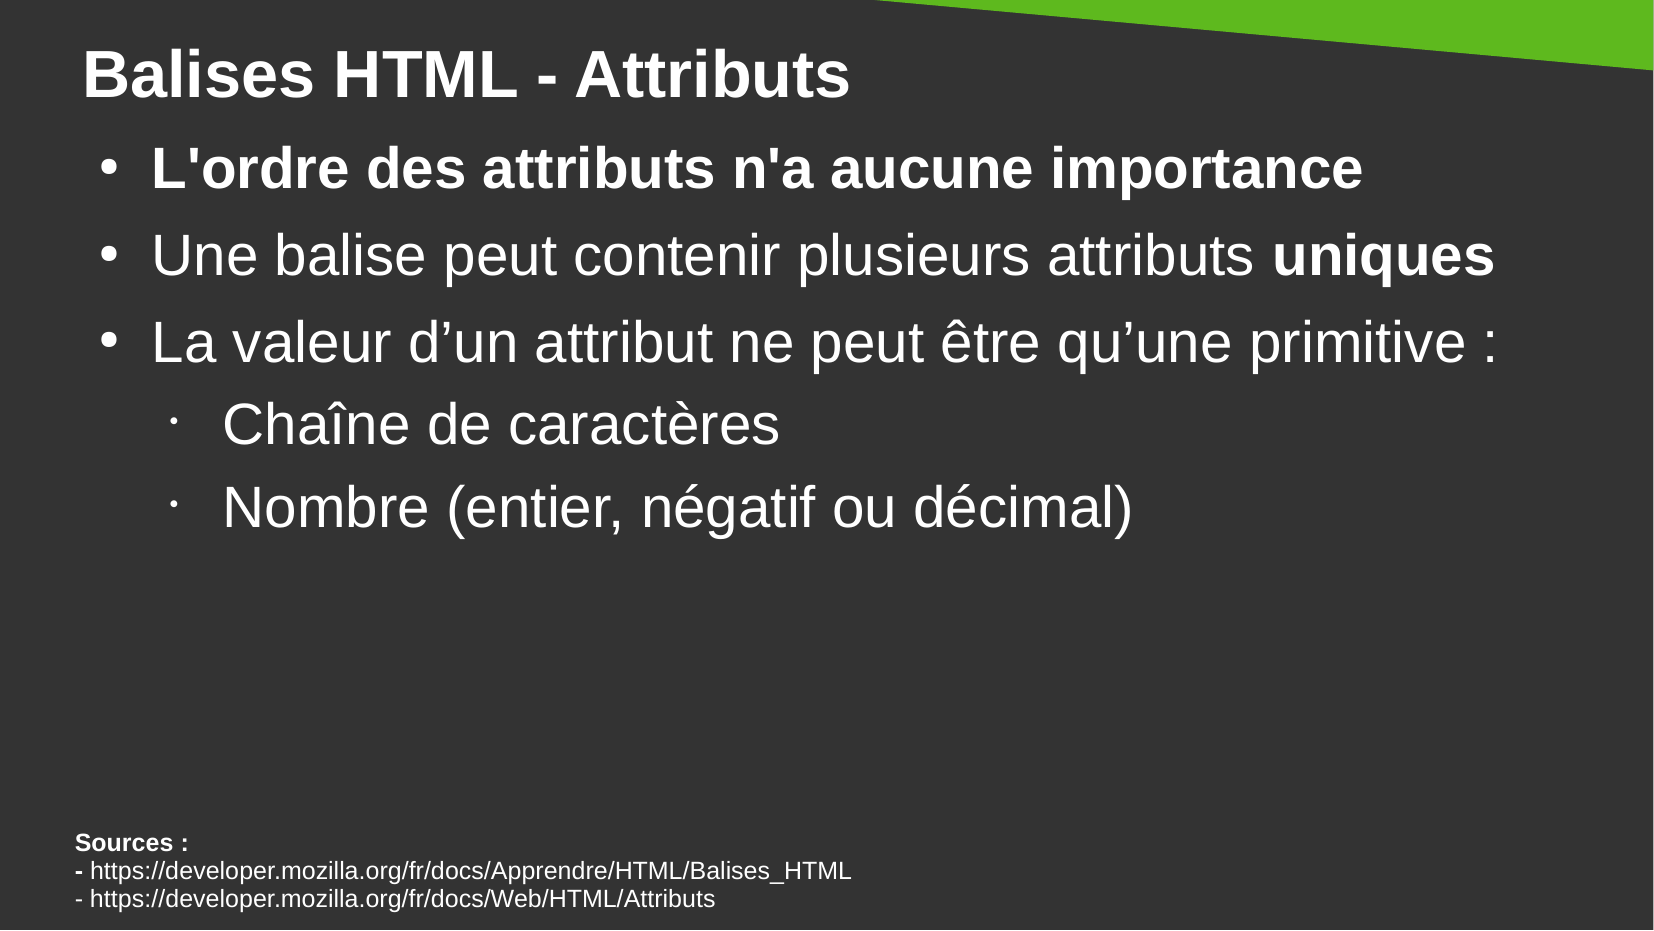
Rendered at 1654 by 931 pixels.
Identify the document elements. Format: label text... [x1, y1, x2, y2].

title Balises HTML - Attributs [82, 37, 1571, 114]
text_box [874, 0, 1654, 71]
text_box Sources : - https://developer.mozilla.org/fr/docs/Apprendre/HTML/Balises_HTML - https://developer.mozilla.org/fr/docs/Web/HTML/Attributs [59, 821, 1546, 920]
list L'ordre des attributs n'a aucune importance Une balise peut contenir plusieurs attributs uniques La valeur d’un attribut ne peut être qu’une primitive : Chaîne de caractères Nombre (entier, négatif ou décimal) [80, 135, 1605, 603]
